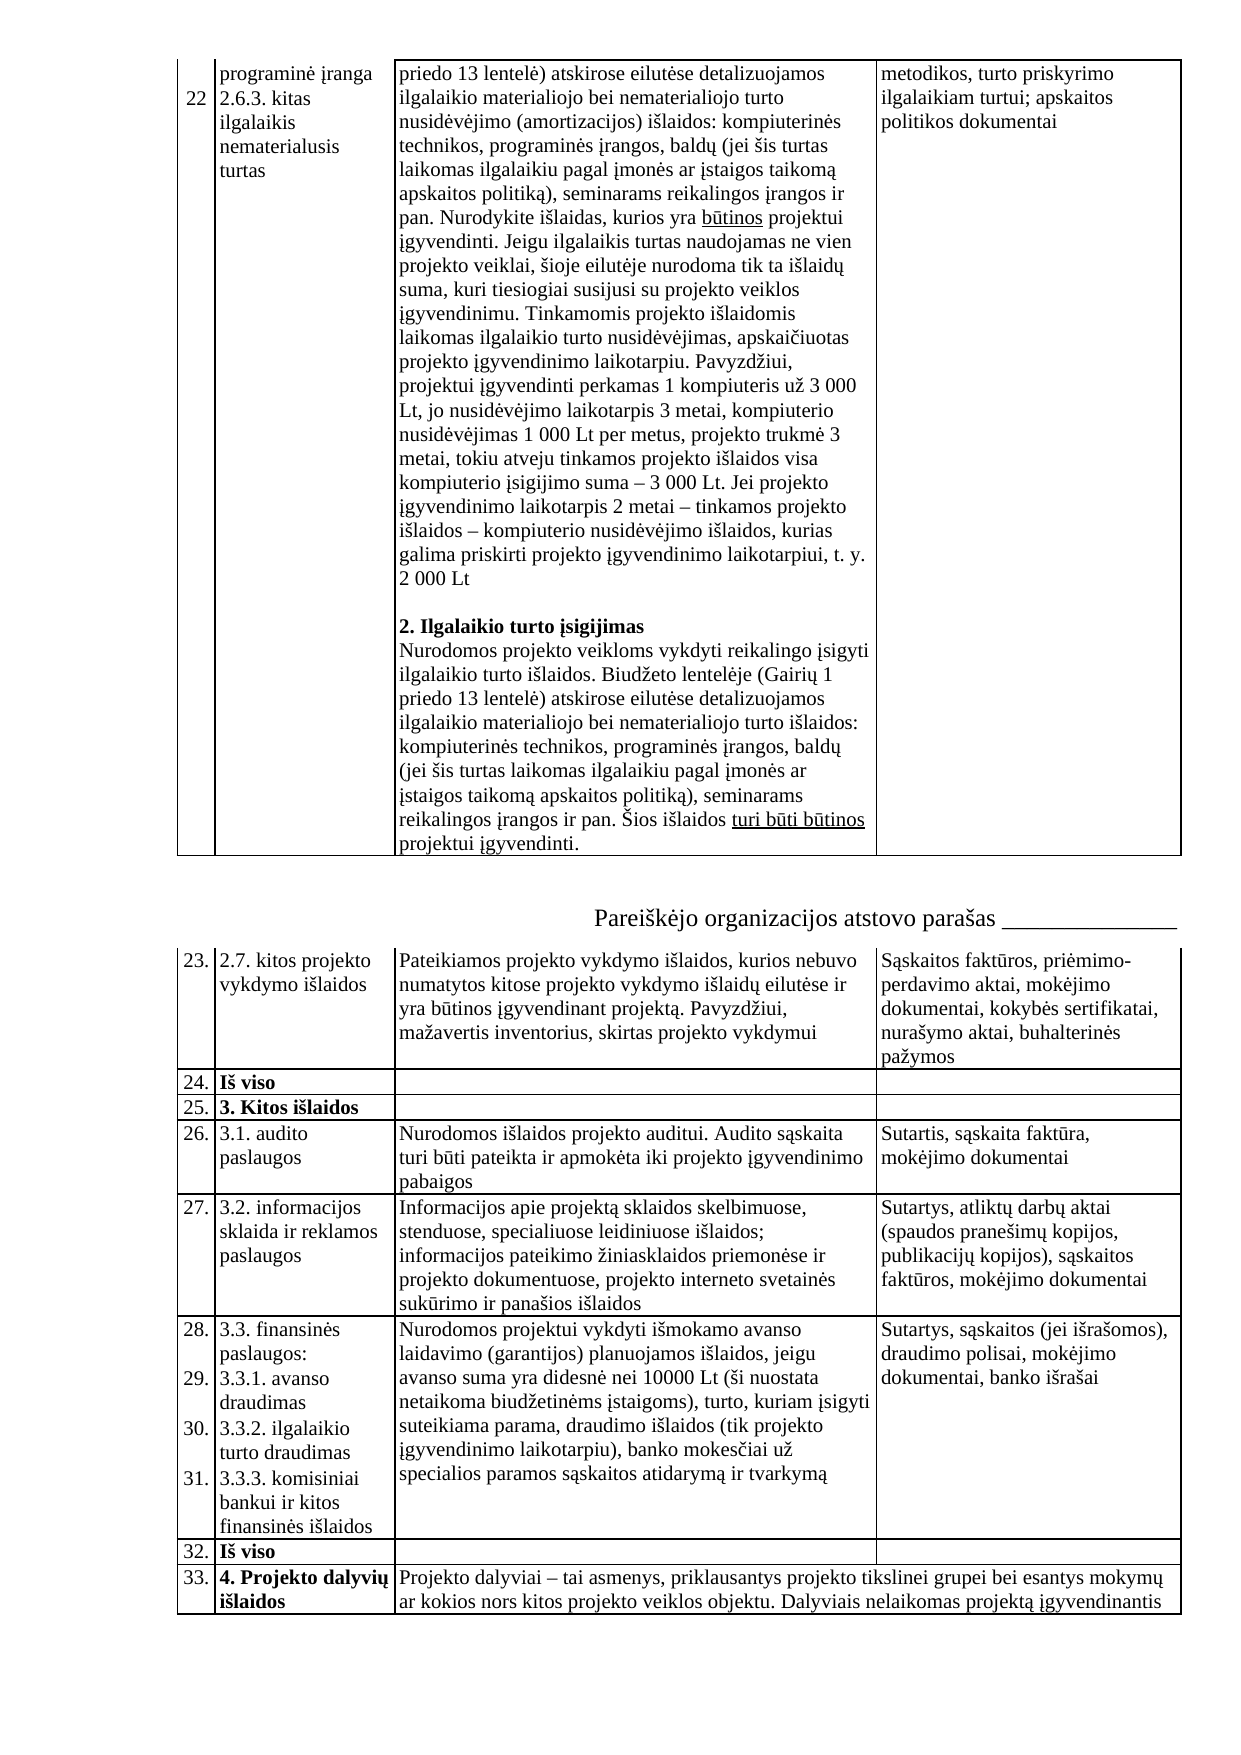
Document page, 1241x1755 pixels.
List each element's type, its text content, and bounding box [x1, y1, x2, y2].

table_cell Informacijos apie projektą sklaidos skelbimuose, stenduose, specialiuose leidiniuose išlaidos; informacijos pateikimo žiniasklaidos priemonėse ir projekto dokumentuose, projekto interneto svetainės sukūrimo ir panašios išlaidos [396, 1195, 876, 1315]
table_cell 26. [178, 1121, 214, 1193]
table_cell 4. Projekto dalyvių išlaidos [216, 1565, 394, 1613]
table_cell 3.3.2. ilgalaikio turto draudimas [216, 1414, 394, 1464]
table_cell 2.6.3. kitas ilgalaikis nematerialusis turtas [216, 85, 394, 855]
table_cell Sutartys, sąskaitos (jei išrašomos), draudimo polisai, mokėjimo dokumentai, banko išrašai [877, 1317, 1180, 1538]
table_cell [178, 59, 214, 85]
table_cell [396, 1095, 876, 1119]
table_cell 3.3. finansinės paslaugos: [216, 1317, 394, 1365]
table_cell priedo 13 lentelė) atskirose eilutėse detalizuojamos ilgalaikio materialiojo bei nematerialiojo turto nusidėvėjimo (amortizacijos) išlaidos: kompiuterinės technikos, programinės įrangos, baldų (jei šis turtas laikomas ilgalaikiu pagal įmonės ar įstaigos taikomą apskaitos politiką), seminarams reikalingos įrangos ir pan. Nurodykite išlaidas, kurios yra būtinos projektui įgyvendinti. Jeigu ilgalaikis turtas naudojamas ne vien projekto veiklai, šioje eilutėje nurodoma tik ta išlaidų suma, kuri tiesiogiai susijusi su projekto veiklos įgyvendinimu. Tinkamomis projekto išlaidomis laikomas ilgalaikio turto nusidėvėjimas, apskaičiuotas projekto įgyvendinimo laikotarpiu. Pavyzdžiui, projektui įgyvendinti perkamas 1 kompiuteris už 3 000 Lt, jo nusidėvėjimo laikotarpis 3 metai, kompiuterio nusidėvėjimas 1 000 Lt per metus, projekto trukmė 3 metai, tokiu atveju tinkamos projekto išlaidos visa kompiuterio įsigijimo suma – 3 000 Lt. Jei projekto įgyvendinimo laikotarpis 2 metai – tinkamos projekto išlaidos – kompiuterio nusidėvėjimo išlaidos, kurias galima priskirti projekto įgyvendinimo laikotarpiui, t. y. 2 000 Lt 2. Ilgalaikio turto įsigijimas Nurodomos projekto veikloms vykdyti reikalingo įsigyti ilgalaikio turto išlaidos. Biudžeto lentelėje (Gairių 1 priedo 13 lentelė) atskirose eilutėse detalizuojamos ilgalaikio materialiojo bei nematerialiojo turto išlaidos: kompiuterinės technikos, programinės įrangos, baldų (jei šis turtas laikomas ilgalaikiu pagal įmonės ar įstaigos taikomą apskaitos politiką), seminarams reikalingos įrangos ir pan. Šios išlaidos turi būti būtinos projektui įgyvendinti. [396, 61, 876, 855]
table_cell 3.3.3. komisiniai bankui ir kitos finansinės išlaidos [216, 1464, 394, 1538]
table_cell 33. [178, 1565, 214, 1613]
table_cell 25. [178, 1095, 214, 1119]
table_cell 28. [178, 1317, 214, 1365]
table_cell 23. [178, 948, 214, 1068]
table_cell [877, 1070, 1180, 1094]
table_cell 3.3.1. avanso draudimas [216, 1365, 394, 1414]
table_cell 3.2. informacijos sklaida ir reklamos paslaugos [216, 1195, 394, 1315]
table_cell 27. [178, 1195, 214, 1315]
table_cell [396, 1540, 876, 1563]
table_cell 3.1. audito paslaugos [216, 1121, 394, 1193]
table_cell programinė įranga [216, 59, 394, 85]
table_cell Nurodomos projektui vykdyti išmokamo avanso laidavimo (garantijos) planuojamos išlaidos, jeigu avanso suma yra didesnė nei 10000 Lt (ši nuostata netaikoma biudžetinėms įstaigoms), turto, kuriam įsigyti suteikiama parama, draudimo išlaidos (tik projekto įgyvendinimo laikotarpiu), banko mokesčiai už specialios paramos sąskaitos atidarymą ir tvarkymą [396, 1317, 876, 1538]
table_cell Nurodomos išlaidos projekto auditui. Audito sąskaita turi būti pateikta ir apmokėta iki projekto įgyvendinimo pabaigos [396, 1121, 876, 1193]
table_cell 24. [178, 1070, 214, 1094]
table_cell 2.7. kitos projekto vykdymo išlaidos [216, 948, 394, 1068]
table_cell 31. [178, 1464, 214, 1538]
table_cell [877, 1540, 1180, 1563]
table_cell 30. [178, 1414, 214, 1464]
table_cell 32. [178, 1540, 214, 1563]
table_cell Sutartys, atliktų darbų aktai (spaudos pranešimų kopijos, publikacijų kopijos), sąskaitos faktūros, mokėjimo dokumentai [877, 1195, 1180, 1315]
table_cell [396, 1070, 876, 1094]
table_cell 22 [178, 85, 214, 855]
table_cell Sutartis, sąskaita faktūra, mokėjimo dokumentai [877, 1121, 1180, 1193]
table_cell Pareiškėjo organizacijos atstovo parašas ______________ [177, 856, 1181, 948]
table_cell [877, 1095, 1180, 1119]
table_cell Iš viso [216, 1540, 394, 1563]
table_cell Sąskaitos faktūros, priėmimo-perdavimo aktai, mokėjimo dokumentai, kokybės sertifikatai, nurašymo aktai, buhalterinės pažymos [877, 948, 1180, 1068]
table_cell metodikos, turto priskyrimo ilgalaikiam turtui; apskaitos politikos dokumentai [877, 61, 1180, 855]
table_cell 29. [178, 1365, 214, 1414]
table_cell Pateikiamos projekto vykdymo išlaidos, kurios nebuvo numatytos kitose projekto vykdymo išlaidų eilutėse ir yra būtinos įgyvendinant projektą. Pavyzdžiui, mažavertis inventorius, skirtas projekto vykdymui [396, 948, 876, 1068]
table_cell Projekto dalyviai – tai asmenys, priklausantys projekto tikslinei grupei bei esantys mokymų ar kokios nors kitos projekto veiklos objektu. Dalyviais nelaikomas projektą įgyvendinantis [396, 1565, 1180, 1613]
table_cell Iš viso [216, 1070, 394, 1094]
table_cell 3. Kitos išlaidos [216, 1095, 394, 1119]
